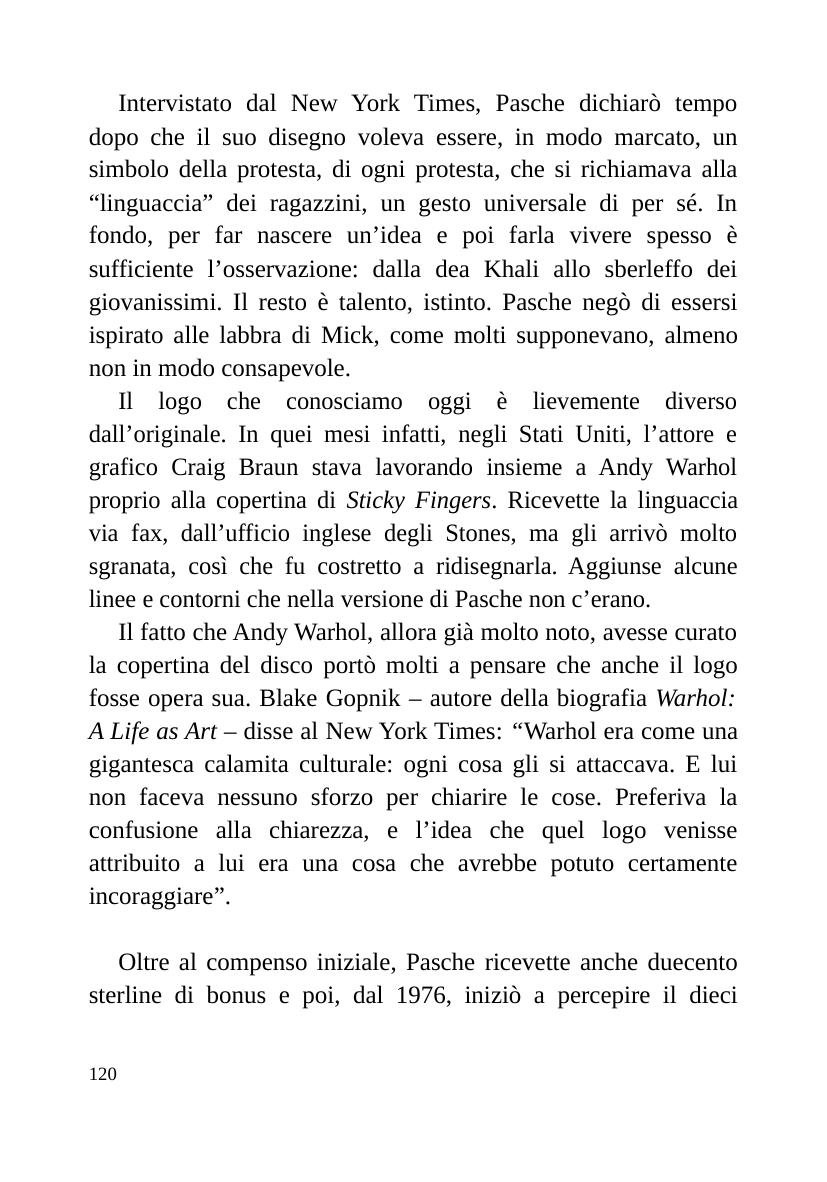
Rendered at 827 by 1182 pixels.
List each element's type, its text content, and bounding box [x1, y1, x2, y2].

text Il logo che conosciamo oggi è lievemente diverso dall’originale. In quei mesi infatti, negli Stati Uniti, l’attore e grafico Craig Braun stava lavorando insieme a Andy Warhol proprio alla copertina di Sticky Fingers. Ricevette la linguaccia via fax, dall’ufficio inglese degli Stones, ma gli arrivò molto sgranata, così che fu costretto a ridisegnarla. Aggiunse alcune linee e contorni che nella versione di Pasche non c’erano. [88, 386, 738, 613]
text Oltre al compenso iniziale, Pasche ricevette anche duecento sterline di bonus e poi, dal 1976, iniziò a percepire il dieci [88, 947, 738, 1009]
text Intervistato dal New York Times, Pasche dichiarò tempo dopo che il suo disegno voleva essere, in modo marcato, un simbolo della protesta, di ogni protesta, che si richiamava alla “linguaccia” dei ragazzini, un gesto universale di per sé. In fondo, per far nascere un’idea e poi farla vivere spesso è sufficiente l’osservazione: dalla dea Khali allo sberleffo dei giovanissimi. Il resto è talento, istinto. Pasche negò di essersi ispirato alle labbra di Mick, come molti supponevano, almeno non in modo consapevole. [88, 88, 738, 381]
text Il fatto che Andy Warhol, allora già molto noto, avesse curato la copertina del disco portò molti a pensare che anche il logo fosse opera sua. Blake Gopnik ‒ autore della biografia Warhol: A Life as Art ‒ disse al New York Times: “Warhol era come una gigantesca calamita culturale: ogni cosa gli si attaccava. E lui non faceva nessuno sforzo per chiarire le cose. Preferiva la confusione alla chiarezza, e l’idea che quel logo venisse attribuito a lui era una cosa che avrebbe potuto certamente incoraggiare”. [88, 617, 738, 910]
